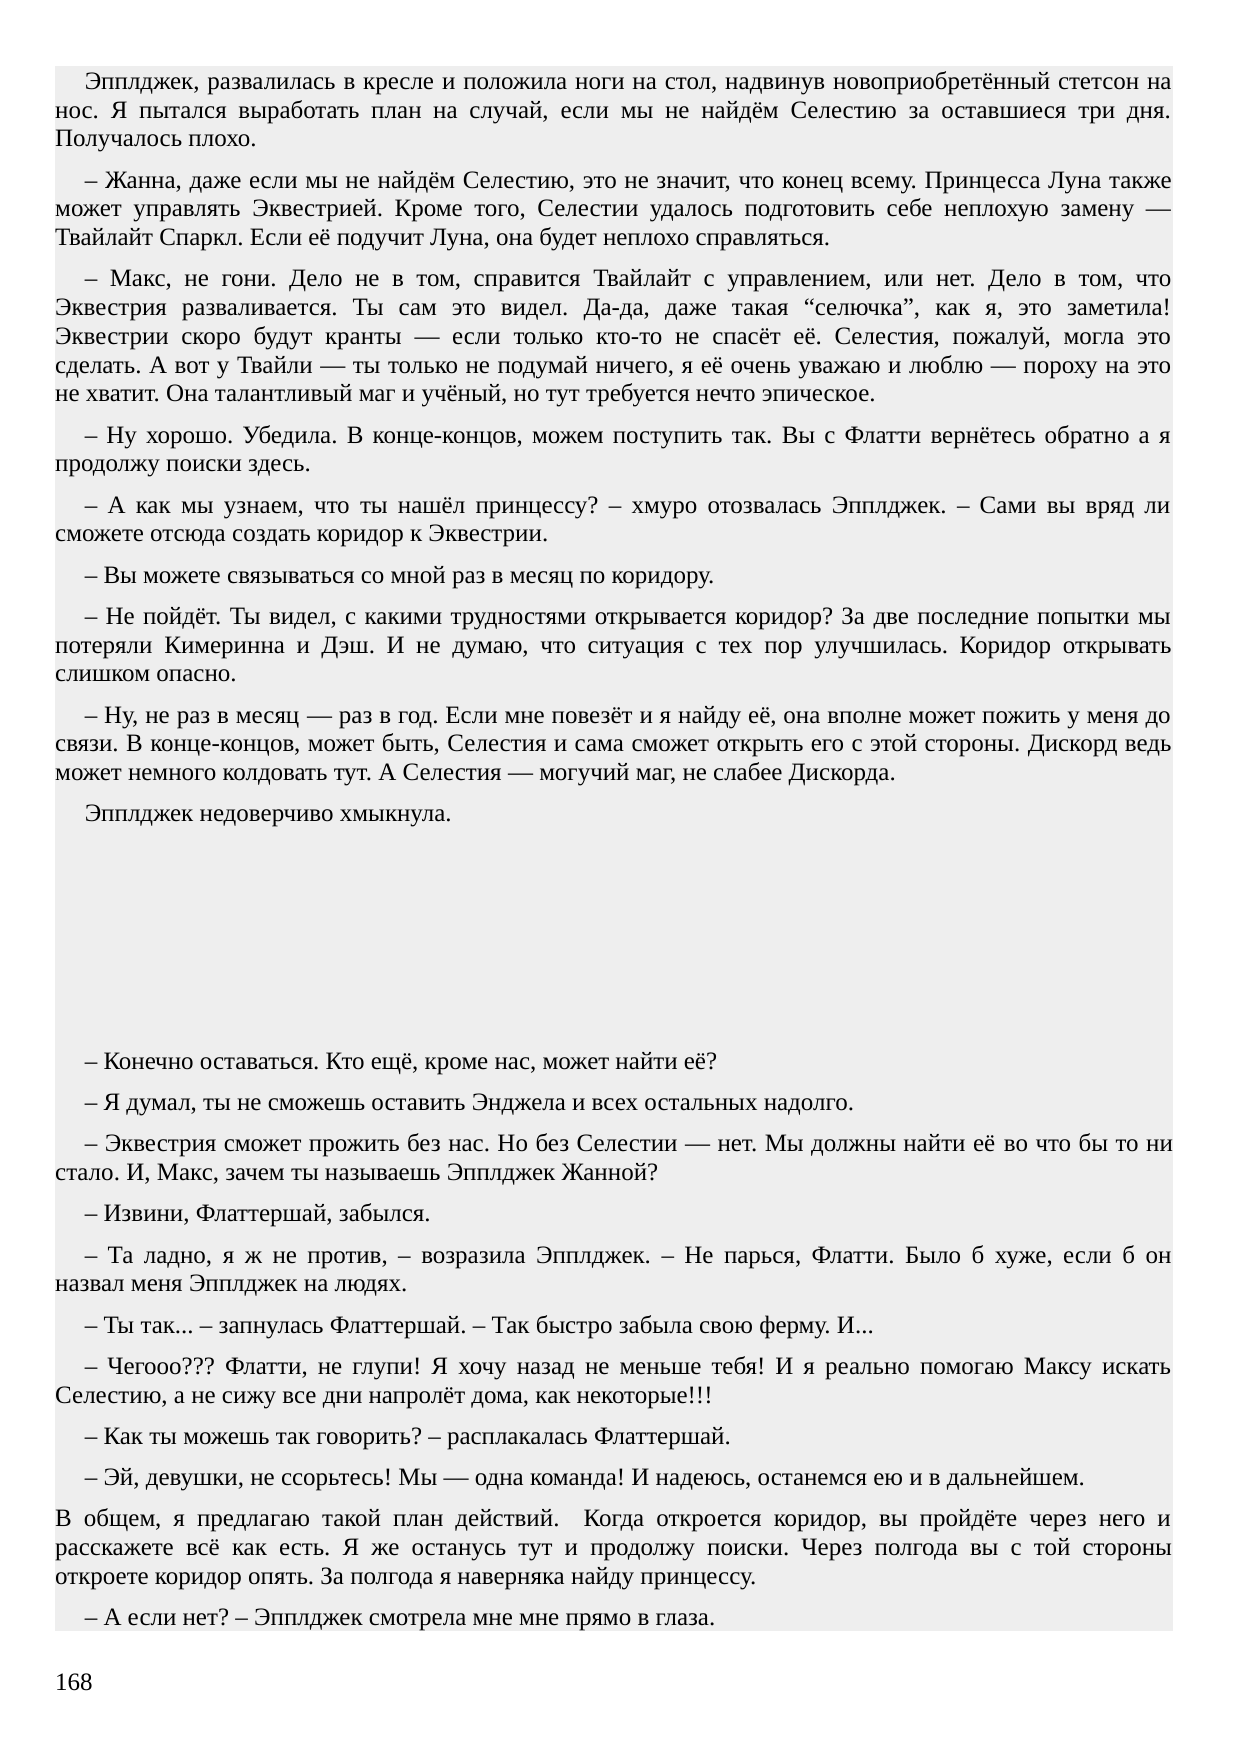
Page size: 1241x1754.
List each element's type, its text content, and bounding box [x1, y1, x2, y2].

text – Та ладно, я ж не против, – возразила Эпплджек. – Не парься, Флатти. Было б хуже, если б он назвал меня Эпплджек на людях. [55, 1240, 1173, 1297]
text – А если нет? – Эпплджек смотрела мне мне прямо в глаза. [55, 1602, 1173, 1631]
text – Ну хорошо. Убедила. В конце-концов, можем поступить так. Вы с Флатти вернётесь обратно а я продолжу поиски здесь. [55, 420, 1173, 477]
text – Я думал, ты не сможешь оставить Энджела и всех остальных надолго. [55, 1087, 1173, 1116]
text – Эквестрия сможет прожить без нас. Но без Селестии — нет. Мы должны найти её во что бы то ни стало. И, Макс, зачем ты называешь Эпплджек Жанной? [55, 1128, 1173, 1186]
list В общем, я предлагаю такой план действий. Когда откроется коридор, вы пройдёте через него и расскажете всё как есть. Я же останусь тут и продолжу поиски. Через полгода вы с той стороны откроете коридор опять. За полгода я наверняка найду принцессу. [55, 1503, 1173, 1590]
text Эпплджек, развалилась в кресле и положила ноги на стол, надвинув новоприобретённый стетсон на нос. Я пытался выработать план на случай, если мы не найдём Селестию за оставшиеся три дня. Получалось плохо. [55, 66, 1173, 152]
text – Ну, не раз в месяц — раз в год. Если мне повезёт и я найду её, она вполне может пожить у меня до связи. В конце-концов, может быть, Селестия и сама сможет открыть его с этой стороны. Дискорд ведь может немного колдовать тут. А Селестия — могучий маг, не слабее Дискорда. [55, 700, 1173, 786]
text – Макс, не гони. Дело не в том, справится Твайлайт с управлением, или нет. Дело в том, что Эквестрия разваливается. Ты сам это видел. Да-да, даже такая “селючка”, как я, это заметила! Эквестрии скоро будут кранты — если только кто-то не спасёт её. Селестия, пожалуй, могла это сделать. А вот у Твайли — ты только не подумай ничего, я её очень уважаю и люблю — пороху на это не хватит. Она талантливый маг и учёный, но тут требуется нечто эпическое. [55, 263, 1173, 407]
text – А как мы узнаем, что ты нашёл принцессу? – хмуро отозвалась Эпплджек. – Сами вы вряд ли сможете отсюда создать коридор к Эквестрии. [55, 490, 1173, 547]
text – Конечно оставаться. Кто ещё, кроме нас, может найти её? [55, 1046, 1173, 1075]
text – Жанна, даже если мы не найдём Селестию, это не значит, что конец всему. Принцесса Луна также может управлять Эквестрией. Кроме того, Селестии удалось подготовить себе неплохую замену — Твайлайт Спаркл. Если её подучит Луна, она будет неплохо справляться. [55, 165, 1173, 251]
text Эпплджек недоверчиво хмыкнула. [55, 798, 1173, 827]
text – Эй, девушки, не ссорьтесь! Мы — одна команда! И надеюсь, останемся ею и в дальнейшем. [55, 1462, 1173, 1491]
text – Ты так... – запнулась Флаттершай. – Так быстро забыла свою ферму. И... [55, 1310, 1173, 1338]
text – Вы можете связываться со мной раз в месяц по коридору. [55, 560, 1173, 588]
text – Как ты можешь так говорить? – расплакалась Флаттершай. [55, 1421, 1173, 1450]
text – Чегооо??? Флатти, не глупи! Я хочу назад не меньше тебя! И я реально помогаю Максу искать Селестию, а не сижу все дни напролёт дома, как некоторые!!! [55, 1351, 1173, 1408]
text – Извини, Флаттершай, забылся. [55, 1198, 1173, 1227]
text – Не пойдёт. Ты видел, с какими трудностями открывается коридор? За две последние попытки мы потеряли Кимеринна и Дэш. И не думаю, что ситуация с тех пор улучшилась. Коридор открывать слишком опасно. [55, 601, 1173, 687]
